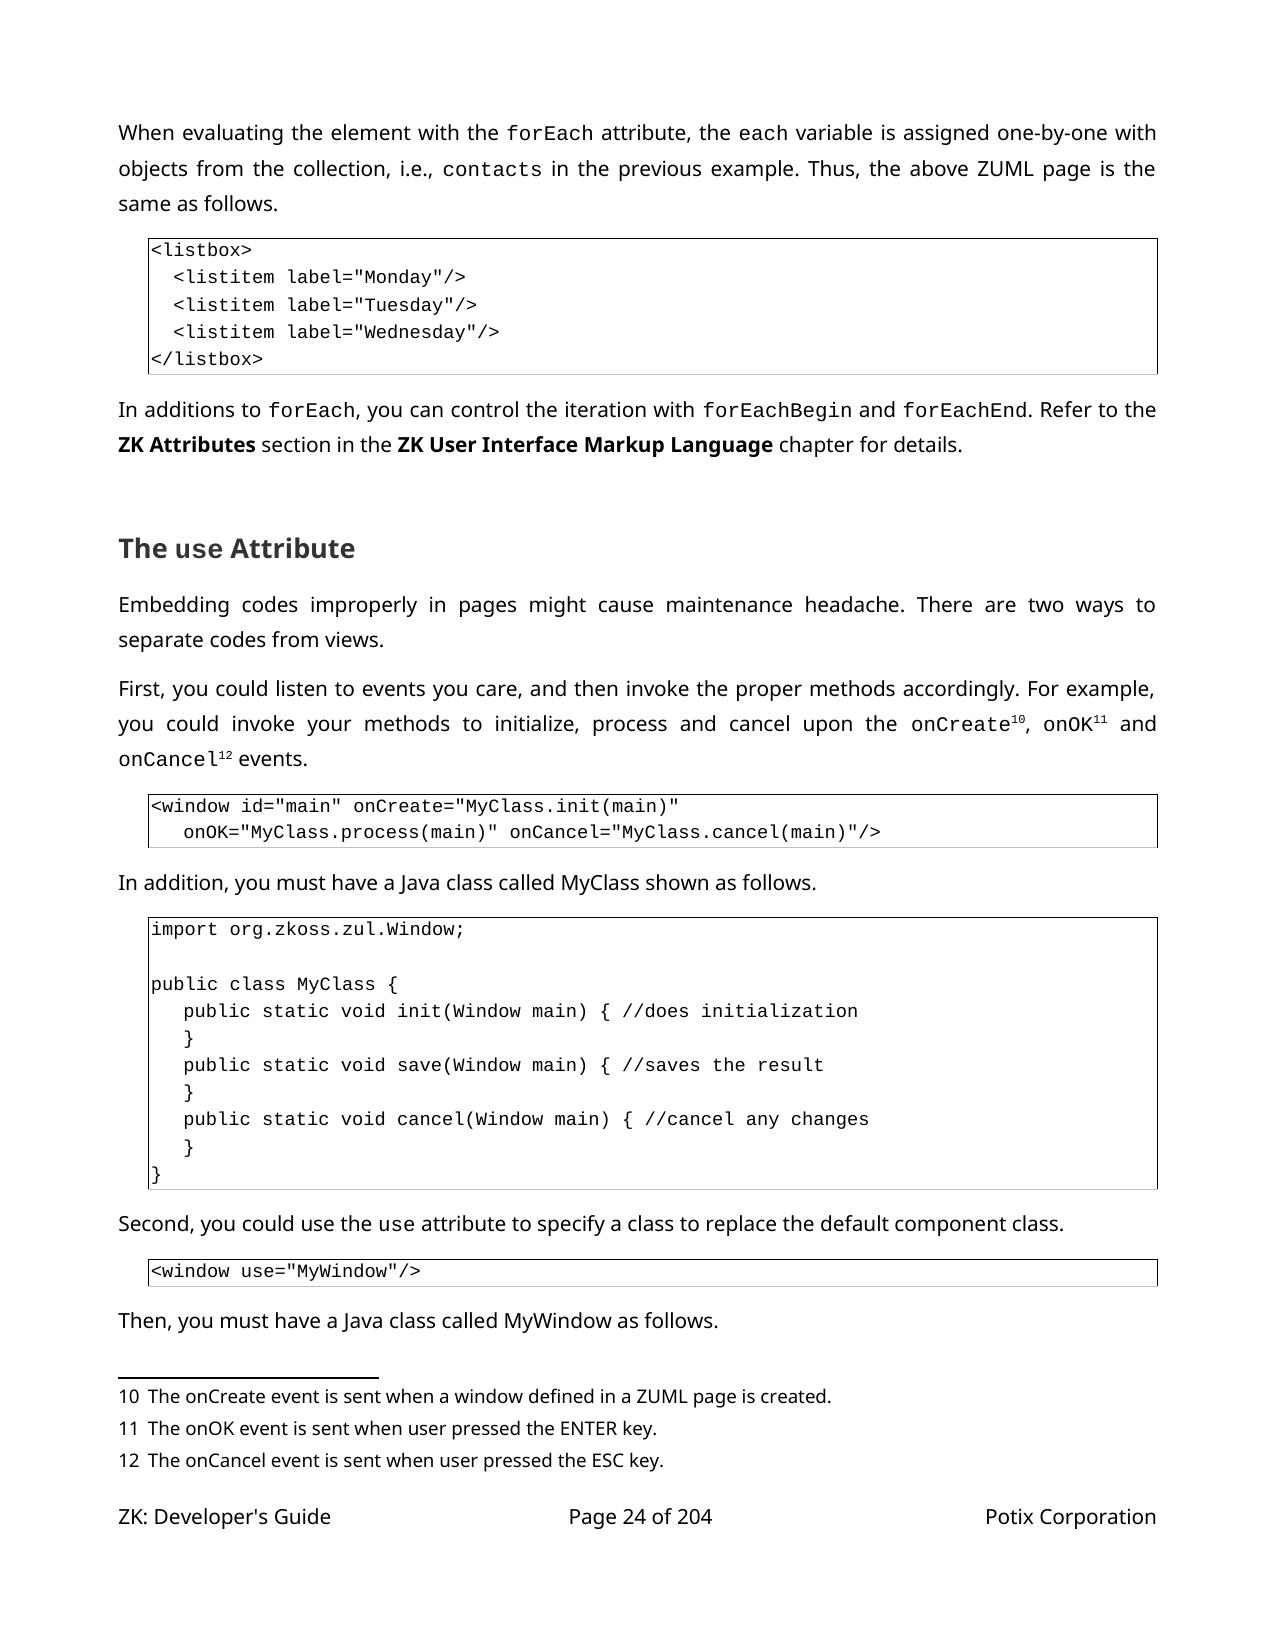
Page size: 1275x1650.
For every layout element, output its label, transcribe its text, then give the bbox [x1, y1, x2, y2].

text When evaluating the element with the forEach attribute, the each variable is assigned one-by-one with objects from the collection, i.e., contacts in the previous example. Thus, the above ZUML page is the same as follows. [118, 118, 1157, 217]
text public static void cancel(Window main) { //cancel any changes [149, 1107, 1157, 1132]
text </listbox> [149, 347, 1157, 374]
text The onCancel event is sent when user pressed the ESC key. [118, 1447, 1157, 1473]
text <window use="MyWindow"/> [149, 1260, 1157, 1286]
text The onOK event is sent when user pressed the ENTER key. [118, 1416, 1157, 1441]
subtitle The use Attribute [118, 529, 1157, 566]
text <listitem label="Monday"/> [149, 265, 1157, 289]
text Then, you must have a Java class called MyWindow as follows. [118, 1307, 1157, 1335]
text <listbox> [149, 239, 1157, 262]
text } [149, 1080, 1157, 1104]
text import org.zkoss.zul.Window; [149, 918, 1157, 941]
text In additions to forEach, you can control the iteration with forEachBegin and forEachEnd. Refer to the ZK Attributes section in the ZK User Interface Markup Language chapter for details. [118, 395, 1157, 458]
text First, you could listen to events you care, and then invoke the proper methods accordingly. For example, you could invoke your methods to initialize, process and cancel upon the onCreate, onOK and onCancel events. [118, 674, 1157, 773]
text public static void init(Window main) { //does initialization [149, 998, 1157, 1023]
text Second, you could use the use attribute to specify a class to replace the default component class. [118, 1209, 1157, 1238]
text } [149, 1026, 1157, 1050]
text public static void save(Window main) { //saves the result [149, 1053, 1157, 1077]
text The onCreate event is sent when a window defined in a ZUML page is created. [118, 1384, 1157, 1409]
text <listitem label="Wednesday"/> [149, 319, 1157, 344]
text <listitem label="Tuesday"/> [149, 292, 1157, 317]
text Embedding codes improperly in pages might cause maintenance headache. There are two ways to separate codes from views. [118, 590, 1157, 653]
text } [149, 1162, 1157, 1189]
text } [149, 1134, 1157, 1159]
text In addition, you must have a Java class called MyClass shown as follows. [118, 868, 1157, 896]
text <window id="main" onCreate="MyClass.init(main)" onOK="MyClass.process(main)" onCancel="MyClass.cancel(main)"/> [149, 795, 1157, 847]
text public class MyClass { [149, 971, 1157, 996]
